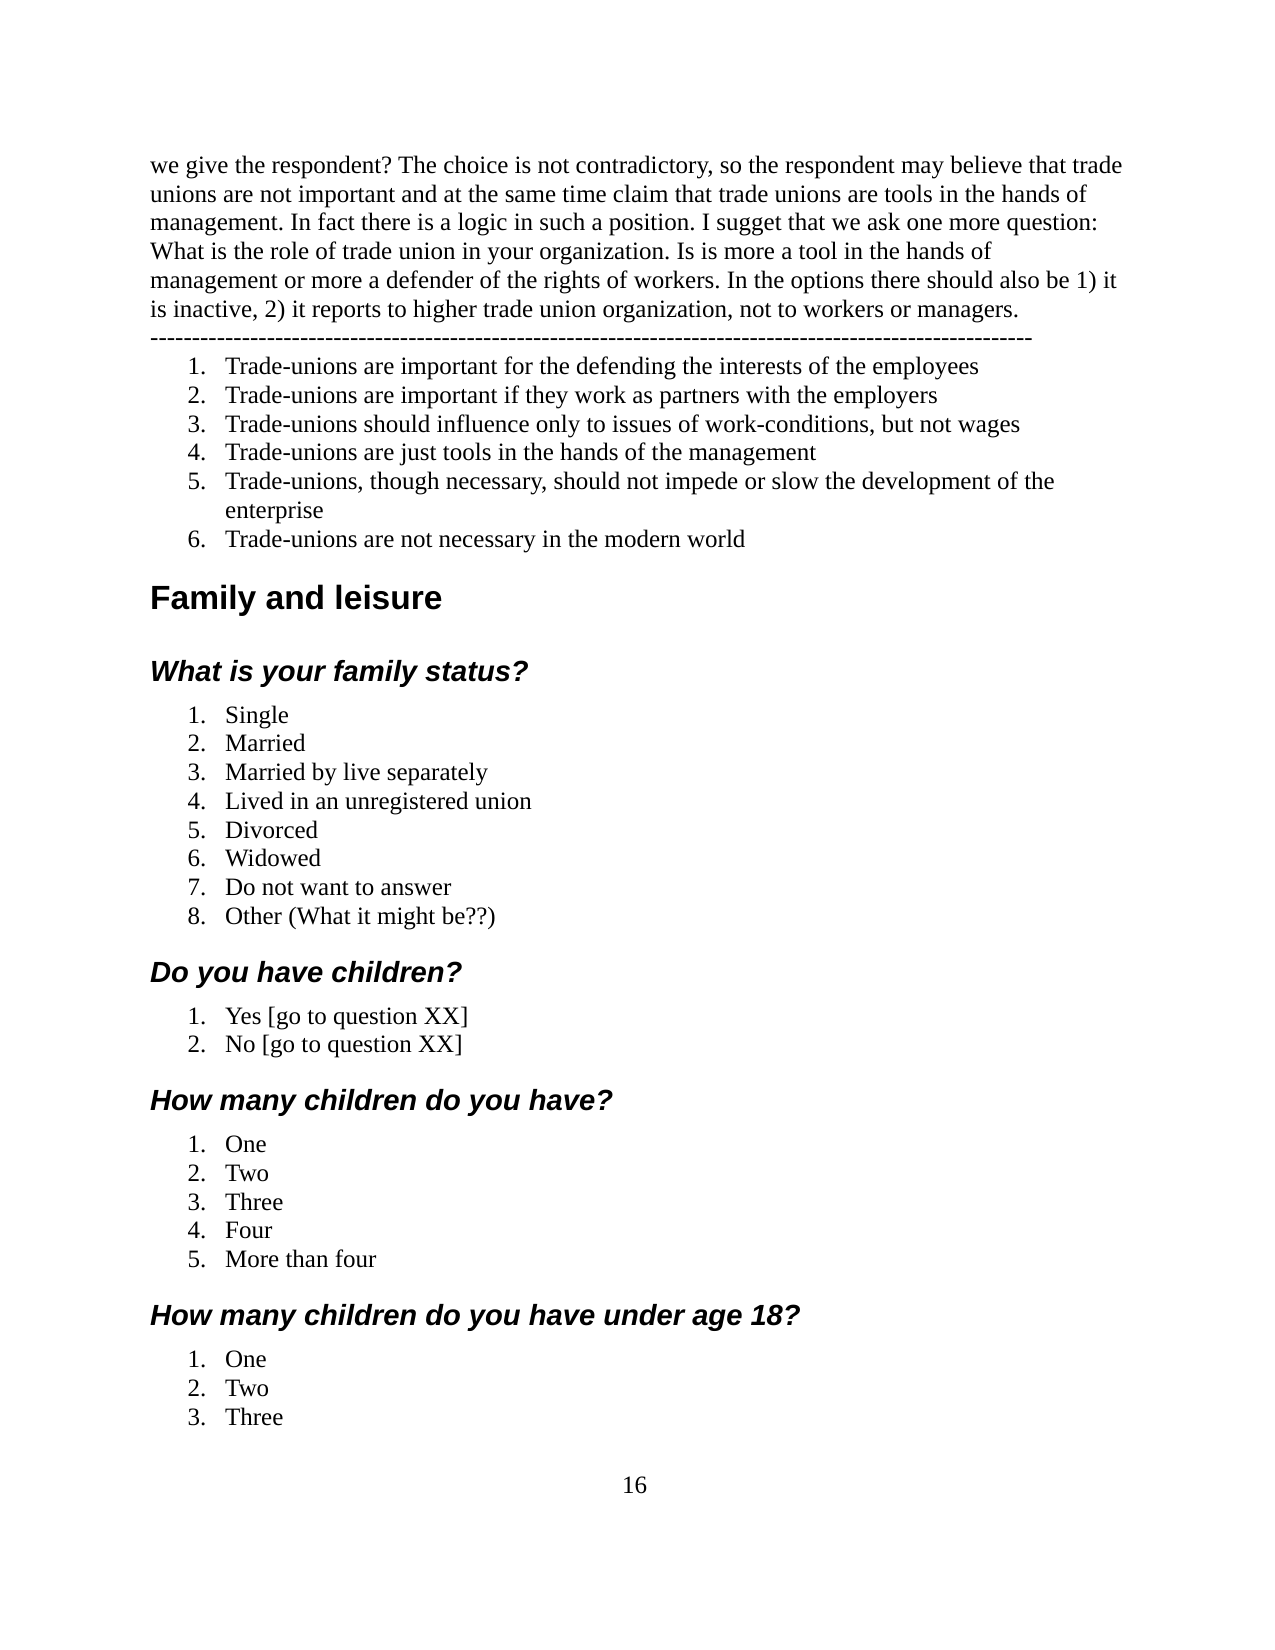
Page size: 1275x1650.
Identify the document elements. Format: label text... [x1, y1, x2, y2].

list Lived in an unregistered union [187, 786, 1125, 815]
list Two [187, 1373, 1125, 1402]
list Trade-unions are just tools in the hands of the management [187, 437, 1125, 466]
list Married by live separately [187, 757, 1125, 786]
list Two [187, 1158, 1125, 1187]
subtitle Family and leisure [150, 577, 1125, 616]
list One [187, 1344, 1125, 1373]
list No [go to question XX] [187, 1029, 1125, 1058]
list Married [187, 728, 1125, 757]
subtitle Do you have children? [150, 955, 1125, 988]
list Other (What it might be??) [187, 901, 1125, 930]
list Three [187, 1402, 1125, 1430]
list Do not want to answer [187, 872, 1125, 901]
list Trade-unions are not necessary in the modern world [187, 524, 1125, 552]
list One [187, 1129, 1125, 1158]
list Three [187, 1187, 1125, 1216]
subtitle How many children do you have? [150, 1083, 1125, 1117]
list Trade-unions are important if they work as partners with the employers [187, 380, 1125, 409]
list Trade-unions should influence only to issues of work-conditions, but not wages [187, 409, 1125, 437]
list Divorced [187, 815, 1125, 843]
list Trade-unions are important for the defending the interests of the employees [187, 351, 1125, 380]
subtitle How many children do you have under age 18? [150, 1298, 1125, 1332]
list Four [187, 1216, 1125, 1244]
list Widowed [187, 843, 1125, 872]
text we give the respondent? The choice is not contradictory, so the respondent may believe that trade unions are not important and at the same time claim that trade unions are tools in the hands of management. In fact there is a logic in such a position. I sugget that we ask one more question: What is the role of trade union in your organization. Is is more a tool in the hands of management or more a defender of the rights of workers. In the options there should also be 1) it is inactive, 2) it reports to higher trade union organization, not to workers or managers. ---------------------------------------------------------------------------------------------------------- [150, 150, 1125, 351]
list Trade-unions, though necessary, should not impede or slow the development of the enterprise [187, 466, 1125, 524]
list Single [187, 700, 1125, 728]
list Yes [go to question XX] [187, 1001, 1125, 1029]
subtitle What is your family status? [150, 654, 1125, 687]
list More than four [187, 1244, 1125, 1273]
